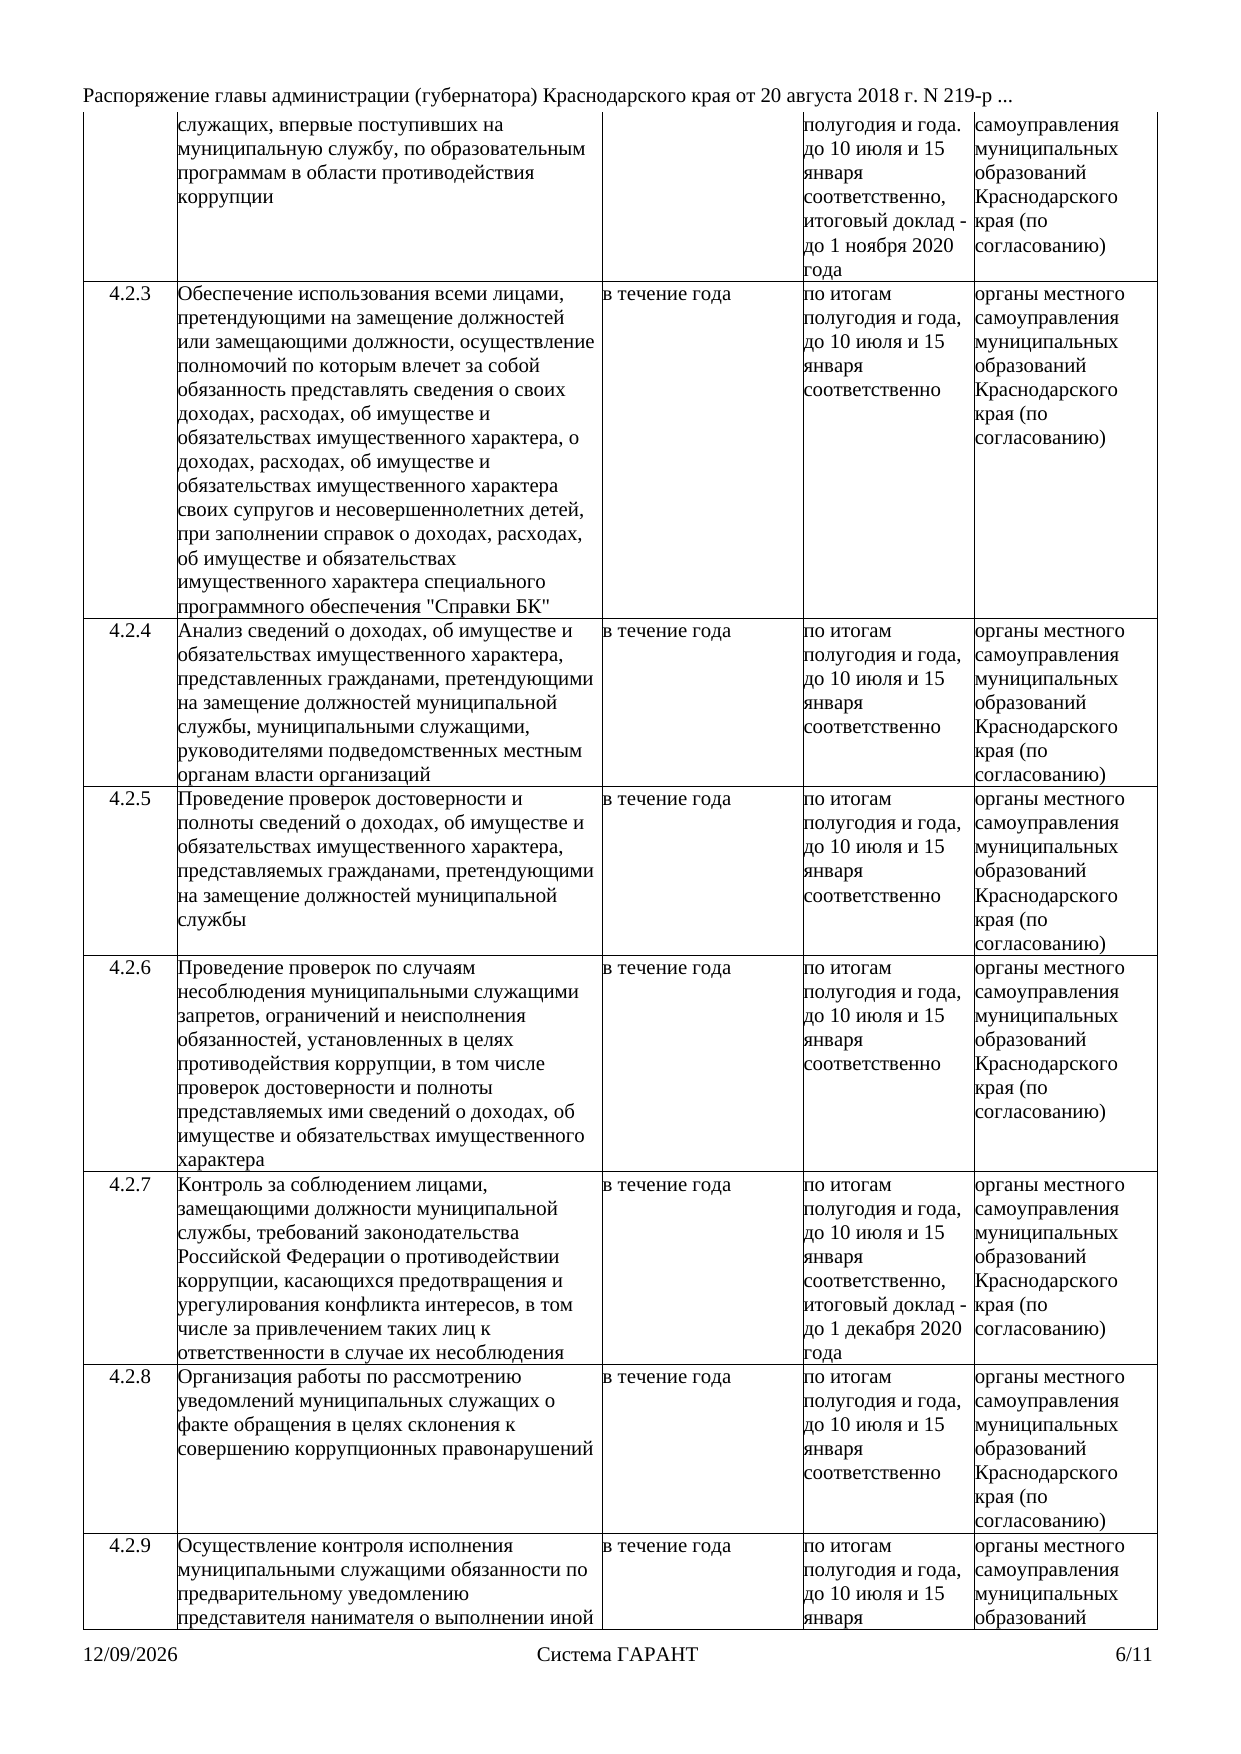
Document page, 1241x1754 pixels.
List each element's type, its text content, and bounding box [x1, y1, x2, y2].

table_cell Осуществление контроля исполнения муниципальными служащими обязанности по предварительному уведомлению представителя нанимателя о выполнении иной [178, 1534, 602, 1629]
table_cell Проведение проверок по случаям несоблюдения муниципальными служащими запретов, ограничений и неисполнения обязанностей, установленных в целях противодействия коррупции, в том числе проверок достоверности и полноты представляемых ими сведений о доходах, об имуществе и обязательствах имущественного характера [178, 956, 602, 1171]
table_cell в течение года [603, 1365, 803, 1533]
table_cell Анализ сведений о доходах, об имуществе и обязательствах имущественного характера, представленных гражданами, претендующими на замещение должностей муниципальной службы, муниципальными служащими, руководителями подведомственных местным органам власти организаций [178, 619, 602, 786]
table_cell в течение года [603, 787, 803, 955]
table_cell в течение года [603, 1534, 803, 1629]
table_cell 4.2.6 [84, 956, 177, 1171]
table_cell в течение года [603, 619, 803, 786]
table_cell 4.2.9 [84, 1534, 177, 1629]
table_cell по итогам полугодия и года, до 10 июля и 15 января соответственно, итоговый доклад - до 1 декабря 2020 года [804, 1172, 974, 1364]
table_cell 4.2.8 [84, 1365, 177, 1533]
table_cell по итогам полугодия и года, до 10 июля и 15 января соответственно [804, 787, 974, 955]
table_cell органы местного самоуправления муниципальных образований [975, 1534, 1157, 1629]
table_cell органы местного самоуправления муниципальных образований Краснодарского края (по согласованию) [975, 787, 1157, 955]
table_cell самоуправления муниципальных образований Краснодарского края (по согласованию) [975, 112, 1157, 281]
table_cell служащих, впервые поступивших на муниципальную службу, по образовательным программам в области противодействия коррупции [178, 112, 602, 281]
table_cell 4.2.5 [84, 787, 177, 955]
table_cell по итогам полугодия и года, до 10 июля и 15 января соответственно [804, 282, 974, 618]
table_cell органы местного самоуправления муниципальных образований Краснодарского края (по согласованию) [975, 1365, 1157, 1533]
table_cell органы местного самоуправления муниципальных образований Краснодарского края (по согласованию) [975, 956, 1157, 1171]
table_cell органы местного самоуправления муниципальных образований Краснодарского края (по согласованию) [975, 1172, 1157, 1364]
table_cell в течение года [603, 956, 803, 1171]
table_cell 4.2.3 [84, 282, 177, 618]
table_cell по итогам полугодия и года, до 10 июля и 15 января [804, 1534, 974, 1629]
table_cell по итогам полугодия и года, до 10 июля и 15 января соответственно [804, 956, 974, 1171]
table_cell 4.2.4 [84, 619, 177, 786]
table_cell 4.2.7 [84, 1172, 177, 1364]
table_cell по итогам полугодия и года, до 10 июля и 15 января соответственно [804, 619, 974, 786]
table_cell по итогам полугодия и года, до 10 июля и 15 января соответственно [804, 1365, 974, 1533]
table_cell Организация работы по рассмотрению уведомлений муниципальных служащих о факте обращения в целях склонения к совершению коррупционных правонарушений [178, 1365, 602, 1533]
table_cell Проведение проверок достоверности и полноты сведений о доходах, об имуществе и обязательствах имущественного характера, представляемых гражданами, претендующими на замещение должностей муниципальной службы [178, 787, 602, 955]
table_cell в течение года [603, 1172, 803, 1364]
table_cell полугодия и года. до 10 июля и 15 января соответственно, итоговый доклад - до 1 ноября 2020 года [804, 112, 974, 281]
table_cell Обеспечение использования всеми лицами, претендующими на замещение должностей или замещающими должности, осуществление полномочий по которым влечет за собой обязанность представлять сведения о своих доходах, расходах, об имуществе и обязательствах имущественного характера, о доходах, расходах, об имуществе и обязательствах имущественного характера своих супругов и несовершеннолетних детей, при заполнении справок о доходах, расходах, об имуществе и обязательствах имущественного характера специального программного обеспечения "Справки БК" [178, 282, 602, 618]
table_cell в течение года [603, 282, 803, 618]
table_cell [603, 112, 803, 281]
table_cell Контроль за соблюдением лицами, замещающими должности муниципальной службы, требований законодательства Российской Федерации о противодействии коррупции, касающихся предотвращения и урегулирования конфликта интересов, в том числе за привлечением таких лиц к ответственности в случае их несоблюдения [178, 1172, 602, 1364]
table_cell органы местного самоуправления муниципальных образований Краснодарского края (по согласованию) [975, 619, 1157, 786]
table_cell органы местного самоуправления муниципальных образований Краснодарского края (по согласованию) [975, 282, 1157, 618]
table_cell [84, 112, 177, 281]
